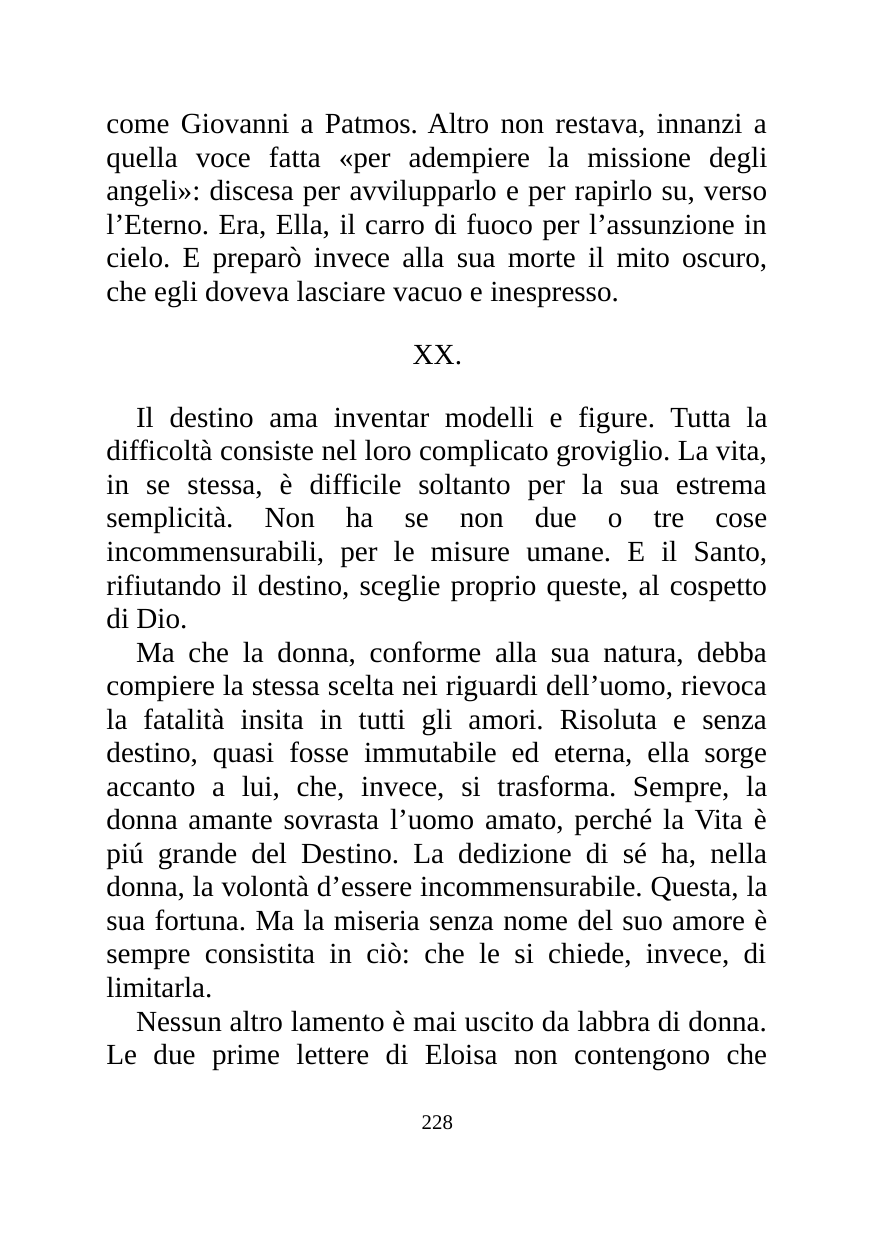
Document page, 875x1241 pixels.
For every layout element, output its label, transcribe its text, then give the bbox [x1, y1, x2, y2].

text Ma che la donna, conforme alla sua natura, debba compiere la stessa scelta nei riguardi dell’uomo, rievoca la fatalità insita in tutti gli amori. Risoluta e senza destino, quasi fosse immutabile ed eterna, ella sorge accanto a lui, che, invece, si trasforma. Sempre, la donna amante sovrasta l’uomo amato, perché la Vita è piú grande del Destino. La dedizione di sé ha, nella donna, la volontà d’essere incommensurabile. Questa, la sua fortuna. Ma la miseria senza nome del suo amore è sempre consistita in ciò: che le si chiede, invece, di limitarla. [106, 635, 768, 1004]
text Nessun altro lamento è mai uscito da labbra di donna. Le due prime lettere di Eloisa non contengono che [106, 1004, 768, 1071]
text Il destino ama inventar modelli e figure. Tutta la difficoltà consiste nel loro complicato groviglio. La vita, in se stessa, è difficile soltanto per la sua estrema semplicità. Non ha se non due o tre cose incommensurabili, per le misure umane. E il Santo, rifiutando il destino, sceglie proprio queste, al cospetto di Dio. [106, 400, 768, 635]
subtitle XX. [106, 337, 768, 371]
text come Giovanni a Patmos. Altro non restava, innanzi a quella voce fatta «per adempiere la missione degli angeli»: discesa per avvilupparlo e per rapirlo su, verso l’Eterno. Era, Ella, il carro di fuoco per l’assunzione in cielo. E preparò invece alla sua morte il mito oscuro, che egli doveva lasciare vacuo e inespresso. [106, 106, 768, 307]
